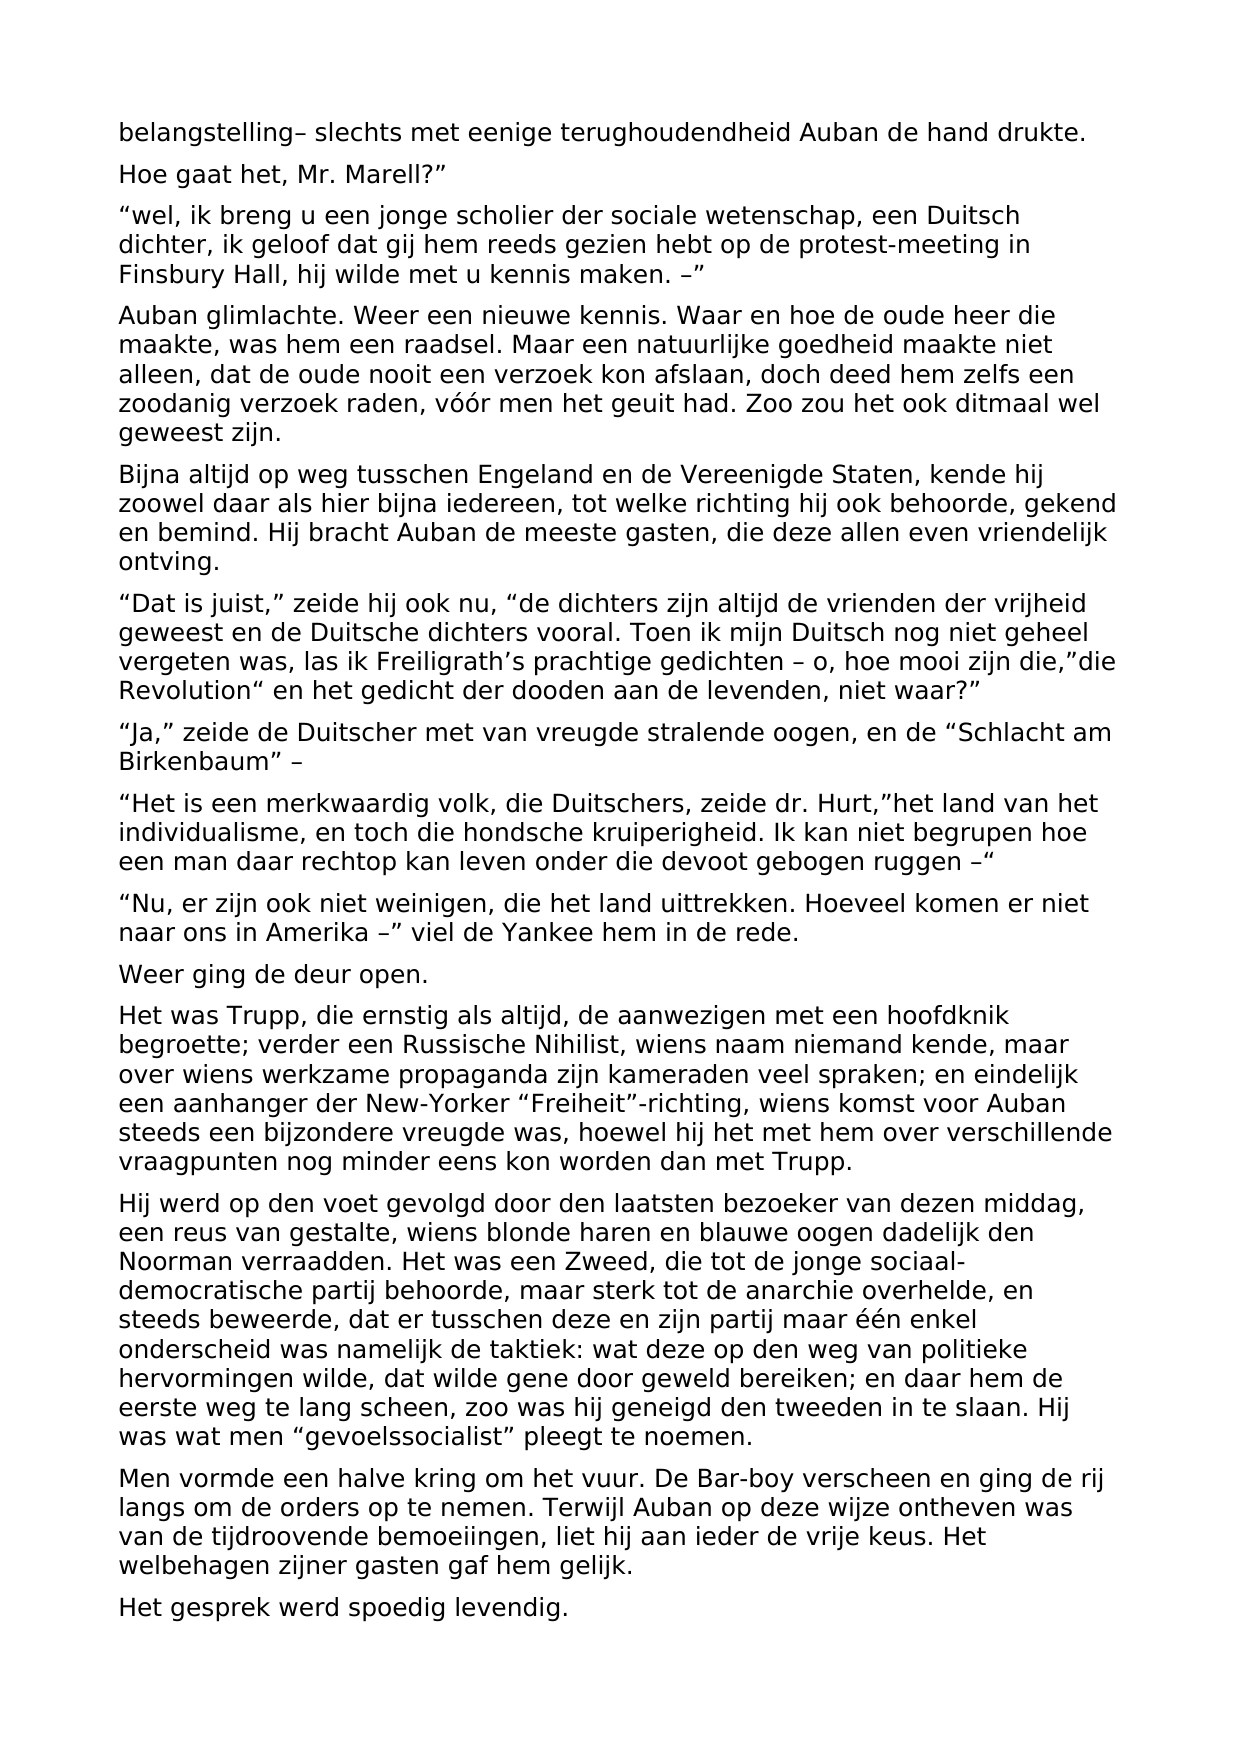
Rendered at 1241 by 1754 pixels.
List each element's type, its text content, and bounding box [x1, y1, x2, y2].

text Het gesprek werd spoedig levendig. [118, 1593, 1122, 1622]
text belangstelling– slechts met eenige terughoudendheid Auban de hand drukte. [118, 118, 1122, 147]
text Men vormde een halve kring om het vuur. De Bar-boy verscheen en ging de rij langs om de orders op te nemen. Terwijl Auban op deze wijze ontheven was van de tijdroovende bemoeiingen, liet hij aan ieder de vrije keus. Het welbehagen zijner gasten gaf hem gelijk. [118, 1464, 1122, 1581]
text “Dat is juist,” zeide hij ook nu, “de dichters zijn altijd de vrienden der vrijheid geweest en de Duitsche dichters vooral. Toen ik mijn Duitsch nog niet geheel vergeten was, las ik Freiligrath’s prachtige gedichten – o, hoe mooi zijn die,”die Revolution“ en het gedicht der dooden aan de levenden, niet waar?” [118, 589, 1122, 706]
text “Ja,” zeide de Duitscher met van vreugde stralende oogen, en de “Schlacht am Birkenbaum” – [118, 718, 1122, 776]
text “Nu, er zijn ook niet weinigen, die het land uittrekken. Hoeveel komen er niet naar ons in Amerika –” viel de Yankee hem in de rede. [118, 889, 1122, 947]
text Bijna altijd op weg tusschen Engeland en de Vereenigde Staten, kende hij zoowel daar als hier bijna iedereen, tot welke richting hij ook behoorde, gekend en bemind. Hij bracht Auban de meeste gasten, die deze allen even vriendelijk ontving. [118, 460, 1122, 576]
text “Het is een merkwaardig volk, die Duitschers‚ zeide dr. Hurt,”het land van het individualisme, en toch die hondsche kruiperigheid. Ik kan niet begrupen hoe een man daar rechtop kan leven onder die devoot gebogen ruggen –“ [118, 789, 1122, 876]
text Het was Trupp, die ernstig als altijd, de aanwezigen met een hoofdknik begroette; verder een Russische Nihilist, wiens naam niemand kende‚ maar over wiens werkzame propaganda zijn kameraden veel spraken; en eindelijk een aanhanger der New-Yorker “Freiheit”-richting, wiens komst voor Auban steeds een bijzondere vreugde was, hoewel hij het met hem over verschillende vraagpunten nog minder eens kon worden dan met Trupp. [118, 1001, 1122, 1176]
text Weer ging de deur open. [118, 960, 1122, 989]
text Auban glimlachte. Weer een nieuwe kennis. Waar en hoe de oude heer die maakte, was hem een raadsel. Maar een natuurlijke goedheid maakte niet alleen, dat de oude nooit een verzoek kon afslaan, doch deed hem zelfs een zoodanig verzoek raden, vóór men het geuit had. Zoo zou het ook ditmaal wel geweest zijn. [118, 301, 1122, 447]
text Hij werd op den voet gevolgd door den laatsten bezoeker van dezen middag, een reus van gestalte, wiens blonde haren en blauwe oogen dadelijk den Noorman verraadden. Het was een Zweed, die tot de jonge sociaal-democratische partij behoorde, maar sterk tot de anarchie overhelde‚ en steeds beweerde, dat er tusschen deze en zijn partij maar één enkel onderscheid was namelijk de taktiek: wat deze op den weg van politieke hervormingen wilde, dat wilde gene door geweld bereiken; en daar hem de eerste weg te lang scheen, zoo was hij geneigd den tweeden in te slaan. Hij was wat men “gevoelssocialist” pleegt te noemen. [118, 1189, 1122, 1451]
text Hoe gaat het, Mr. Marell?” [118, 160, 1122, 189]
text “wel, ik breng u een jonge scholier der sociale wetenschap, een Duitsch dichter, ik geloof dat gij hem reeds gezien hebt op de protest-meeting in Finsbury Hall, hij wilde met u kennis maken. –” [118, 201, 1122, 289]
